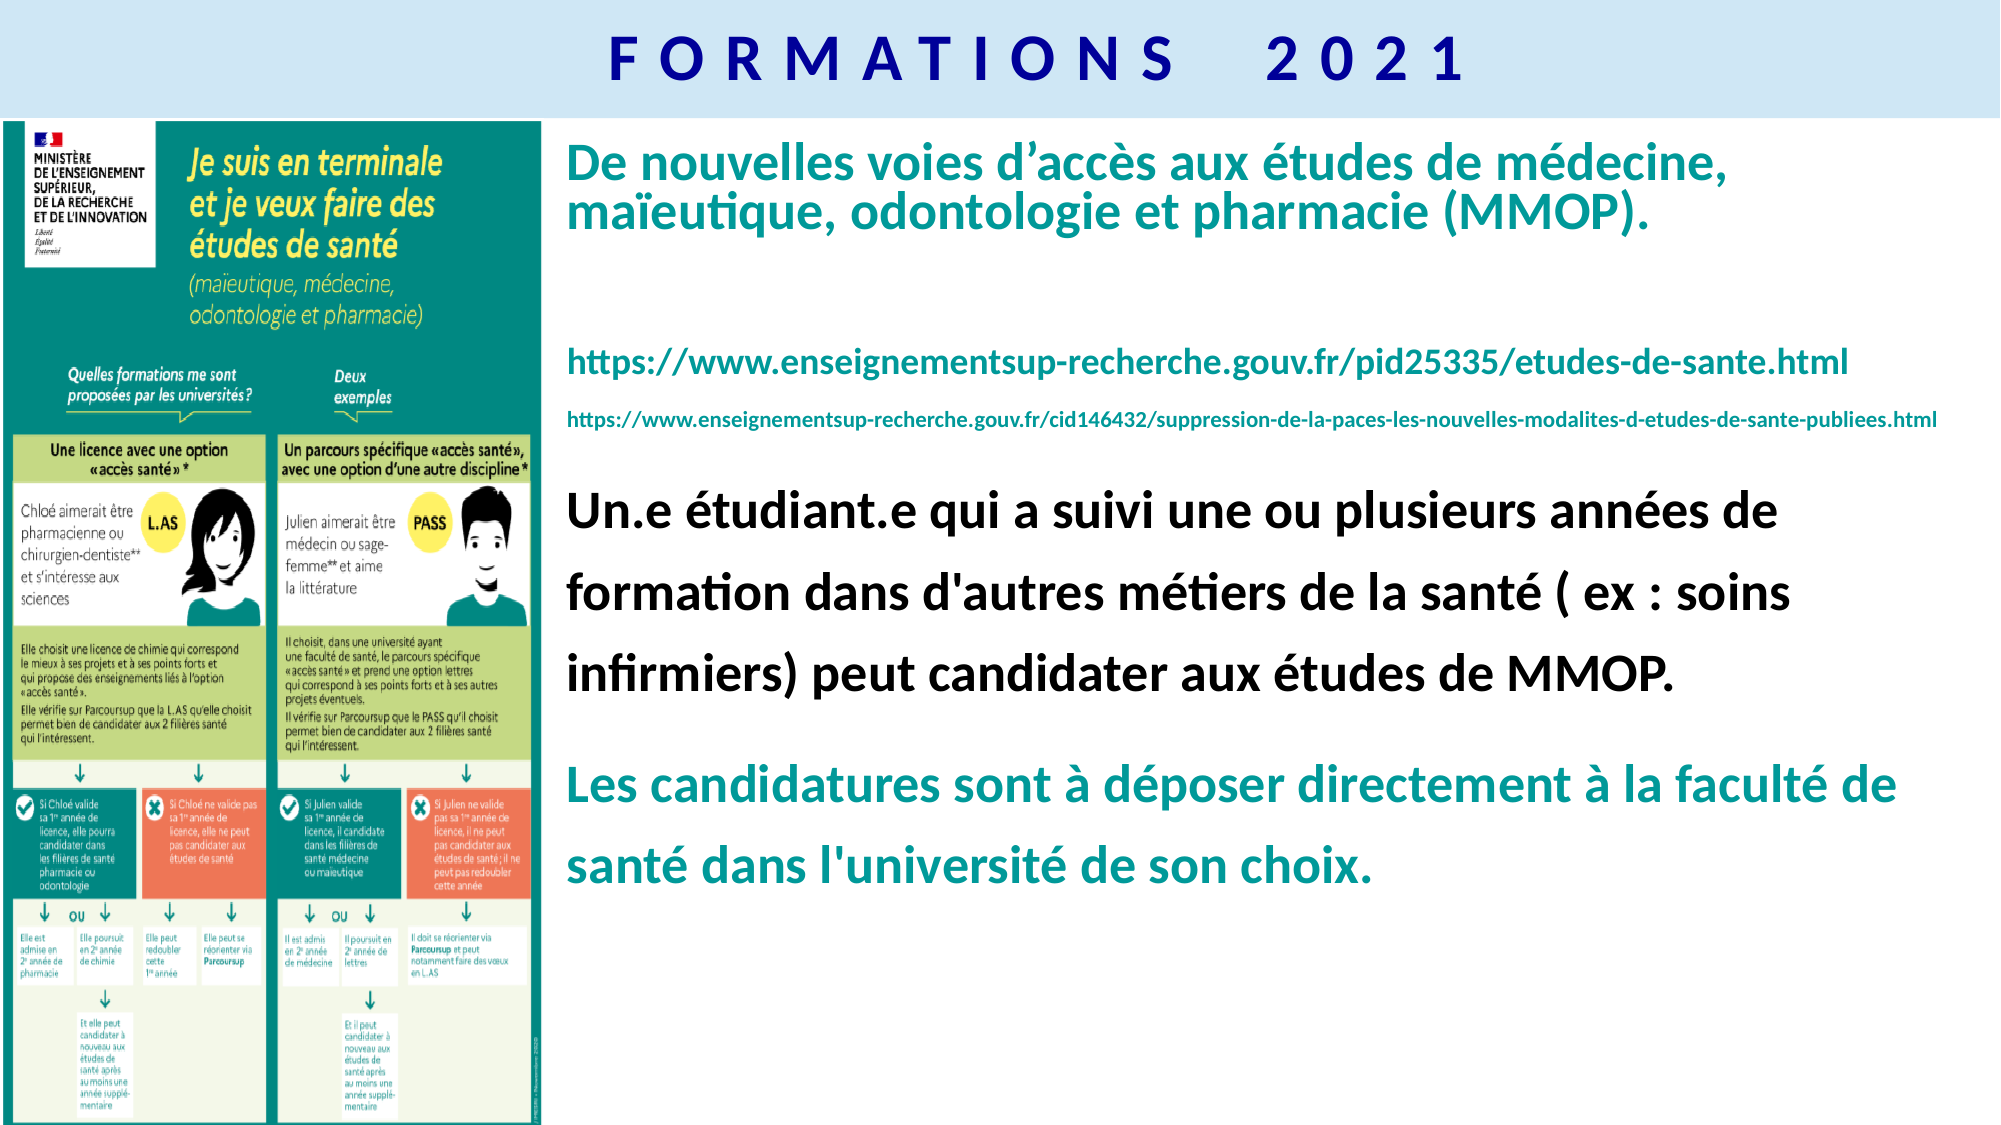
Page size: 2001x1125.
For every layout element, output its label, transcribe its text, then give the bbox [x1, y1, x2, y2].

picture [0, 118, 544, 1125]
title FORMATIONS 2021 [0, 0, 2000, 119]
list De nouvelles voies d’accès aux études de médecine, maïeutique, odontologie et pharmacie (MMOP). https://www.enseignementsup-recherche.gouv.fr/pid25335/etudes-de-sante.html https://www.enseignementsup-recherche.gouv.fr/cid146432/suppression-de-la-paces-les-nouvelles-modalites-d-etudes-de-sante-publiees.html Un.e étudiant.e qui a suivi une ou plusieurs années de formation dans d'autres métiers de la santé ( ex : soins infirmiers) peut candidater aux études de MMOP. Les candidatures sont à déposer directement à la faculté de santé dans l'université de son choix. [566, 141, 2000, 1087]
